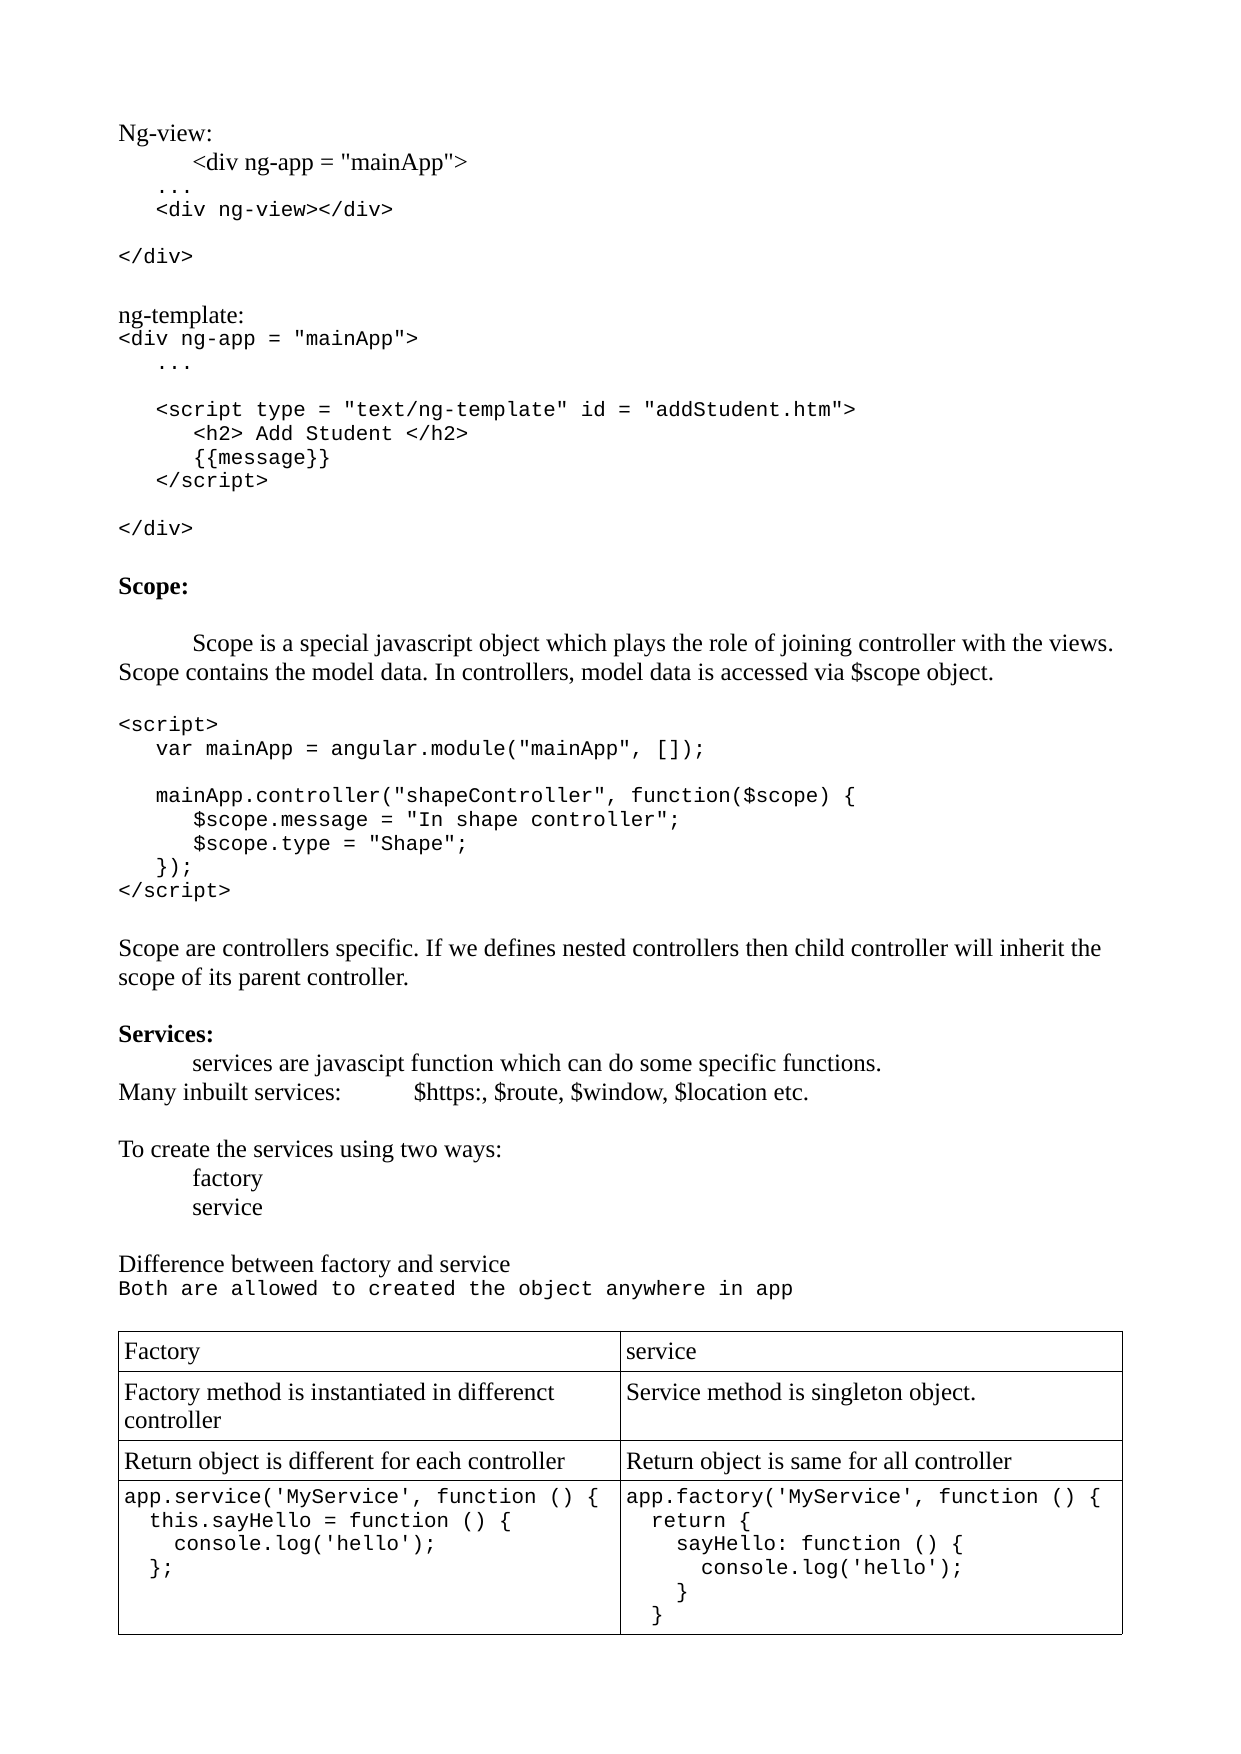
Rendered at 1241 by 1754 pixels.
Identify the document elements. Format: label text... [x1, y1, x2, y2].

text Ng-view: [118, 118, 1122, 147]
text <div ng-view></div> [118, 199, 1122, 223]
text <div ng-app = "mainApp"> [118, 328, 1122, 352]
text </div> [118, 518, 1122, 541]
text service [118, 1192, 1122, 1221]
text Difference between factory and service [118, 1249, 1122, 1278]
table_header service [621, 1332, 1122, 1371]
text To create the services using two ways: [118, 1134, 1122, 1163]
table_cell app.service('MyService', function () { this.sayHello = function () { console.log('hello'); }; [119, 1481, 620, 1634]
text ... [118, 176, 1122, 199]
text </div> [118, 247, 1122, 270]
text mainApp.controller("shapeController", function($scope) { [118, 785, 1122, 809]
text var mainApp = angular.module("mainApp", []); [118, 738, 1122, 762]
table_header Factory [119, 1332, 620, 1371]
text factory [118, 1163, 1122, 1192]
text </script> [118, 470, 1122, 494]
text Many inbuilt services: $https:, $route, $window, $location etc. [118, 1077, 1122, 1106]
text ng-template: [118, 300, 1122, 328]
text <script> [118, 714, 1122, 738]
table_cell Service method is singleton object. [621, 1372, 1122, 1440]
text $scope.type = "Shape"; [118, 833, 1122, 856]
table_cell Return object is different for each controller [119, 1441, 620, 1480]
text ... [118, 352, 1122, 376]
table_cell app.factory('MyService', function () { return { sayHello: function () { console.log('hello'); } } [621, 1481, 1122, 1634]
text Both are allowed to created the object anywhere in app [118, 1278, 1122, 1302]
text {{message}} [118, 447, 1122, 470]
text Scope: [118, 571, 1122, 599]
text Scope are controllers specific. If we defines nested controllers then child controller will inherit the scope of its parent controller. [118, 933, 1122, 991]
text <h2> Add Student </h2> [118, 423, 1122, 447]
text <script type = "text/ng-template" id = "addStudent.htm"> [118, 399, 1122, 423]
text </script> [118, 880, 1122, 904]
text services are javascipt function which can do some specific functions. [118, 1048, 1122, 1077]
text Scope is a special javascript object which plays the role of joining controller with the views. Scope contains the model data. In controllers, model data is accessed via $scope object. [118, 628, 1122, 686]
text $scope.message = "In shape controller"; [118, 809, 1122, 833]
text Services: [118, 1019, 1122, 1048]
table_cell Return object is same for all controller [621, 1441, 1122, 1480]
table_cell Factory method is instantiated in differenct controller [119, 1372, 620, 1440]
text <div ng-app = "mainApp"> [118, 147, 1122, 176]
text }); [118, 856, 1122, 880]
